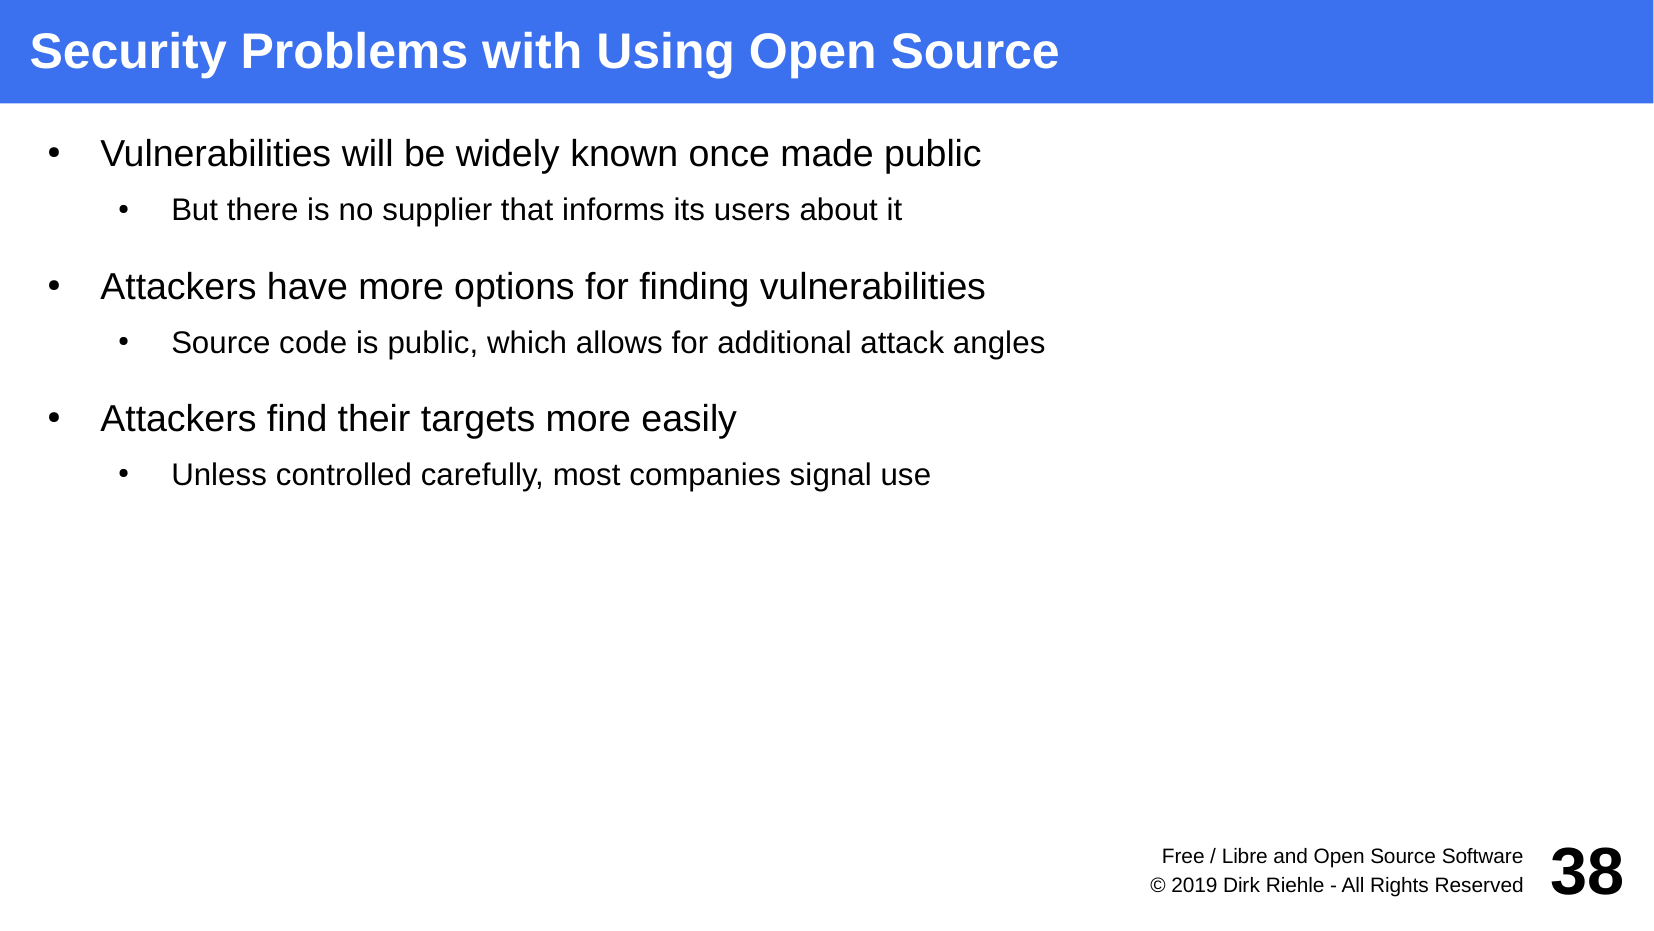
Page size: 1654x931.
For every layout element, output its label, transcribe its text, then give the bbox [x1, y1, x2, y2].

list Vulnerabilities will be widely known once made public But there is no supplier that informs its users about it Attackers have more options for finding vulnerabilities Source code is public, which allows for additional attack angles Attackers find their targets more easily Unless controlled carefully, most companies signal use [29, 132, 1625, 813]
title Security Problems with Using Open Source [0, 0, 1654, 104]
